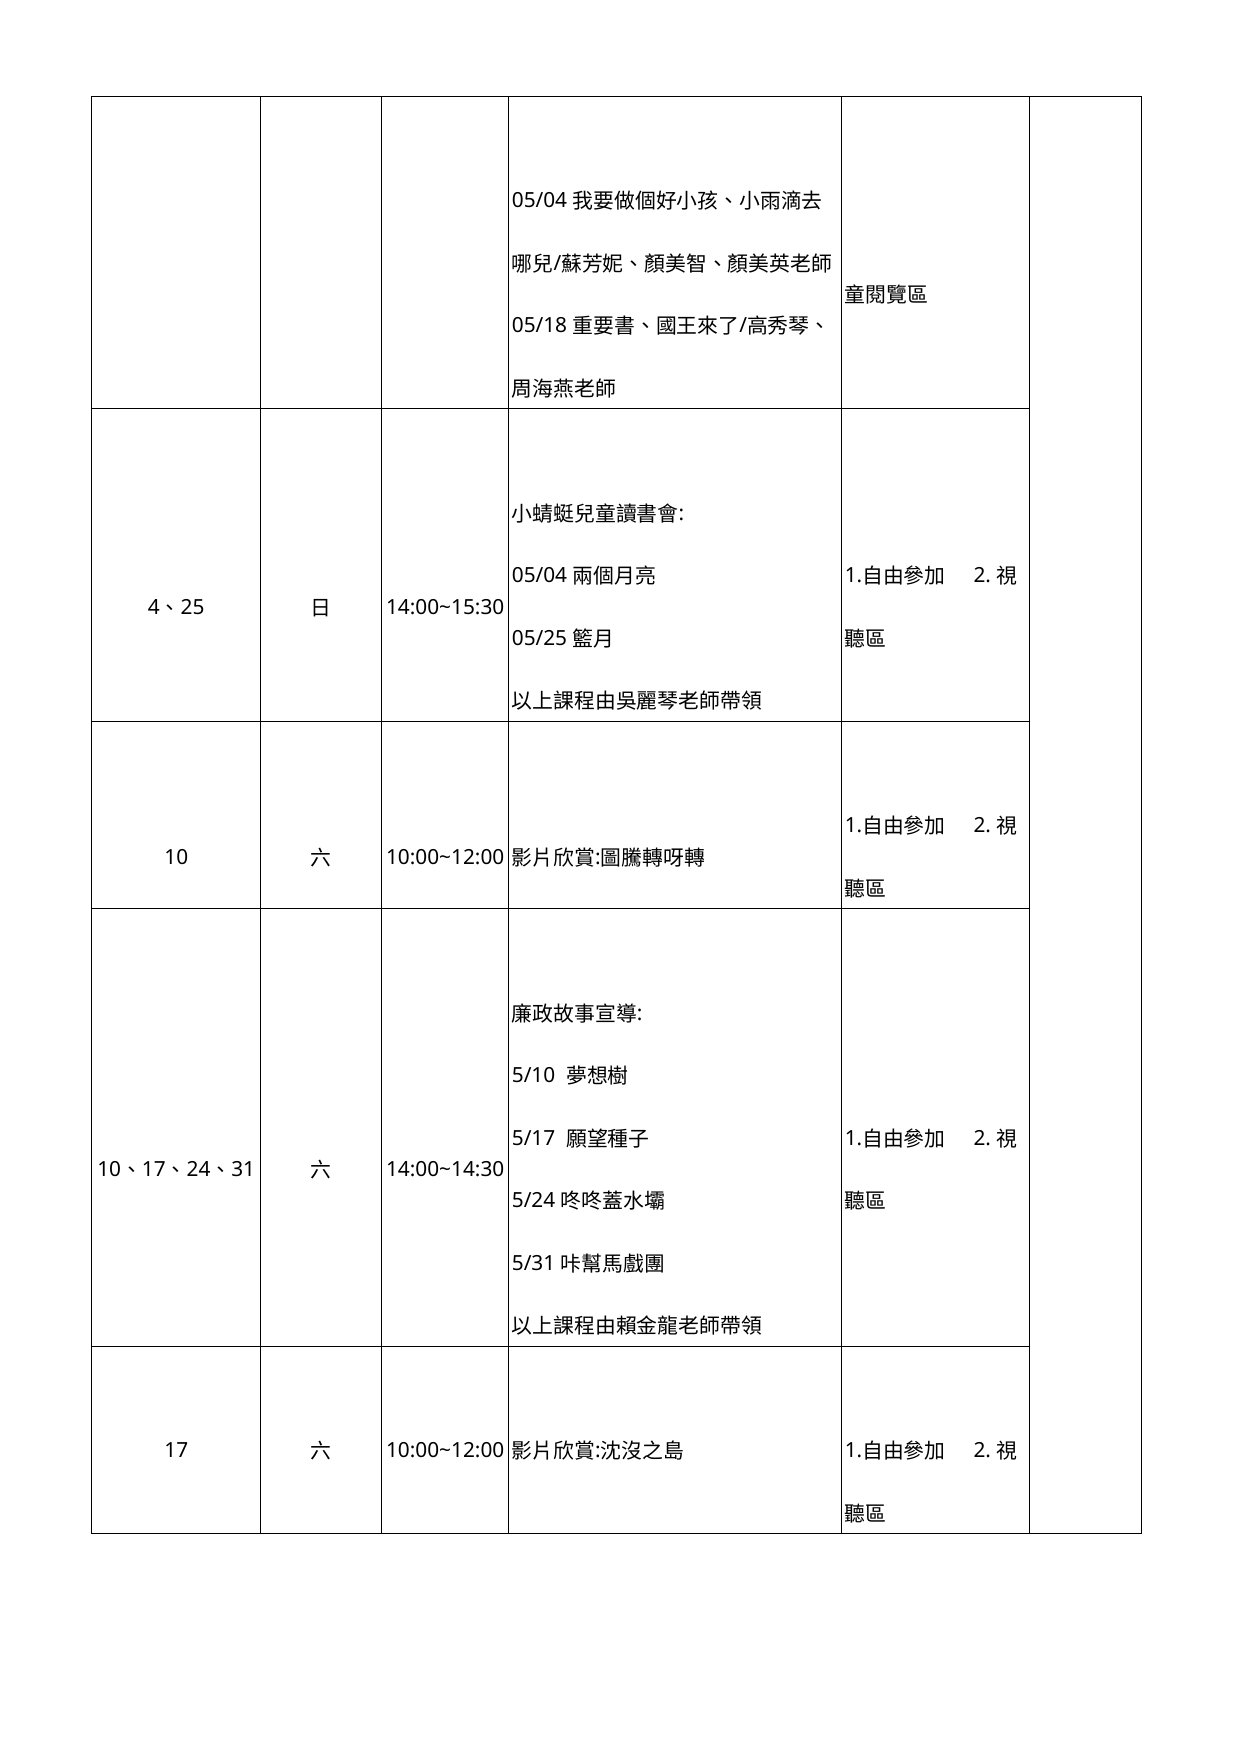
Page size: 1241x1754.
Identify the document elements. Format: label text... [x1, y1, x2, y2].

table_cell 童閱覽區 [842, 97, 1029, 408]
table_cell 10:00~12:00 [382, 722, 508, 908]
table_cell [1030, 97, 1141, 1533]
table_cell 日 [261, 409, 381, 721]
table_cell 六 [261, 722, 381, 908]
table_cell [92, 97, 260, 408]
table_cell [382, 97, 508, 408]
table_cell 10、17、24、31 [92, 909, 260, 1346]
table_cell 1.自由參加 2. 視聽區 [842, 409, 1029, 721]
table_cell 10 [92, 722, 260, 908]
table_cell 4、25 [92, 409, 260, 721]
table_cell 1.自由參加 2. 視聽區 [842, 909, 1029, 1346]
table_cell 廉政故事宣導: 5/10 夢想樹 5/17 願望種子 5/24 咚咚蓋水壩 5/31 咔幫馬戲團 以上課程由賴金龍老師帶領 [509, 909, 841, 1346]
table_cell [261, 97, 381, 408]
table_cell 六 [261, 1347, 381, 1533]
table_cell 1.自由參加 2. 視聽區 [842, 722, 1029, 908]
table_cell 六 [261, 909, 381, 1346]
table_cell 14:00~15:30 [382, 409, 508, 721]
table_cell 10:00~12:00 [382, 1347, 508, 1533]
table_cell 影片欣賞:沈沒之島 [509, 1347, 841, 1533]
table_cell 05/04 我要做個好小孩、小雨滴去哪兒/蘇芳妮、顏美智、顏美英老師 05/18 重要書、國王來了/高秀琴、周海燕老師 [509, 97, 841, 408]
table_cell 1.自由參加 2. 視聽區 [842, 1347, 1029, 1533]
table_cell 17 [92, 1347, 260, 1533]
table_cell 小蜻蜓兒童讀書會: 05/04 兩個月亮 05/25 籃月 以上課程由吳麗琴老師帶領 [509, 409, 841, 721]
table_cell 14:00~14:30 [382, 909, 508, 1346]
table_cell 影片欣賞:圖騰轉呀轉 [509, 722, 841, 908]
